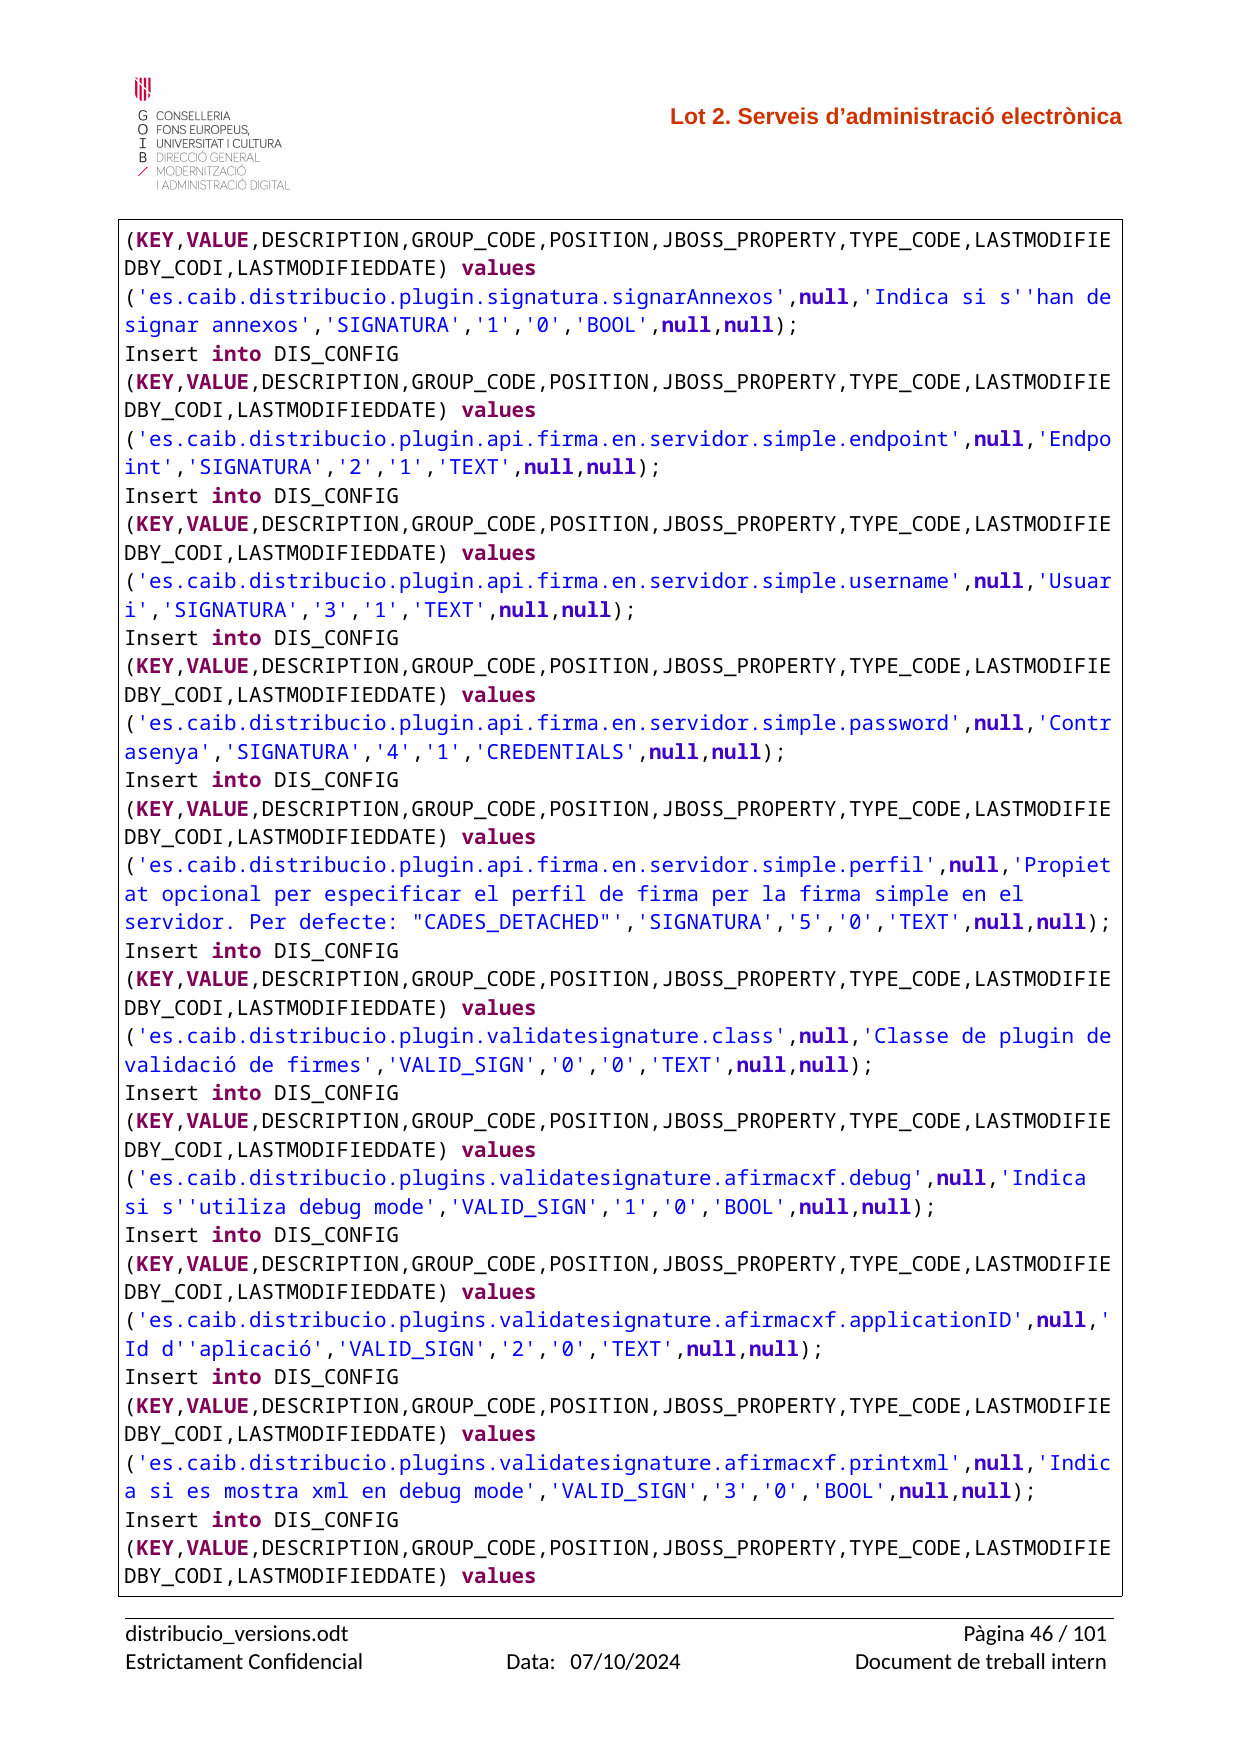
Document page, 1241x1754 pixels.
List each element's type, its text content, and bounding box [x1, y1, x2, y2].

picture [126, 70, 299, 197]
table_header (KEY,VALUE,DESCRIPTION,GROUP_CODE,POSITION,JBOSS_PROPERTY,TYPE_CODE,LASTMODIFIEDBY_CODI,LASTMODIFIEDDATE) values ('es.caib.distribucio.plugin.signatura.signarAnnexos',null,'Indica si s''han de signar annexos','SIGNATURA','1','0','BOOL',null,null); Insert into DIS_CONFIG (KEY,VALUE,DESCRIPTION,GROUP_CODE,POSITION,JBOSS_PROPERTY,TYPE_CODE,LASTMODIFIEDBY_CODI,LASTMODIFIEDDATE) values ('es.caib.distribucio.plugin.api.firma.en.servidor.simple.endpoint',null,'Endpoint','SIGNATURA','2','1','TEXT',null,null); Insert into DIS_CONFIG (KEY,VALUE,DESCRIPTION,GROUP_CODE,POSITION,JBOSS_PROPERTY,TYPE_CODE,LASTMODIFIEDBY_CODI,LASTMODIFIEDDATE) values ('es.caib.distribucio.plugin.api.firma.en.servidor.simple.username',null,'Usuari','SIGNATURA','3','1','TEXT',null,null); Insert into DIS_CONFIG (KEY,VALUE,DESCRIPTION,GROUP_CODE,POSITION,JBOSS_PROPERTY,TYPE_CODE,LASTMODIFIEDBY_CODI,LASTMODIFIEDDATE) values ('es.caib.distribucio.plugin.api.firma.en.servidor.simple.password',null,'Contrasenya','SIGNATURA','4','1','CREDENTIALS',null,null); Insert into DIS_CONFIG (KEY,VALUE,DESCRIPTION,GROUP_CODE,POSITION,JBOSS_PROPERTY,TYPE_CODE,LASTMODIFIEDBY_CODI,LASTMODIFIEDDATE) values ('es.caib.distribucio.plugin.api.firma.en.servidor.simple.perfil',null,'Propietat opcional per especificar el perfil de firma per la firma simple en el servidor. Per defecte: "CADES_DETACHED"','SIGNATURA','5','0','TEXT',null,null); Insert into DIS_CONFIG (KEY,VALUE,DESCRIPTION,GROUP_CODE,POSITION,JBOSS_PROPERTY,TYPE_CODE,LASTMODIFIEDBY_CODI,LASTMODIFIEDDATE) values ('es.caib.distribucio.plugin.validatesignature.class',null,'Classe de plugin de validació de firmes','VALID_SIGN','0','0','TEXT',null,null); Insert into DIS_CONFIG (KEY,VALUE,DESCRIPTION,GROUP_CODE,POSITION,JBOSS_PROPERTY,TYPE_CODE,LASTMODIFIEDBY_CODI,LASTMODIFIEDDATE) values ('es.caib.distribucio.plugins.validatesignature.afirmacxf.debug',null,'Indica si s''utiliza debug mode','VALID_SIGN','1','0','BOOL',null,null); Insert into DIS_CONFIG (KEY,VALUE,DESCRIPTION,GROUP_CODE,POSITION,JBOSS_PROPERTY,TYPE_CODE,LASTMODIFIEDBY_CODI,LASTMODIFIEDDATE) values ('es.caib.distribucio.plugins.validatesignature.afirmacxf.applicationID',null,'Id d''aplicació','VALID_SIGN','2','0','TEXT',null,null); Insert into DIS_CONFIG (KEY,VALUE,DESCRIPTION,GROUP_CODE,POSITION,JBOSS_PROPERTY,TYPE_CODE,LASTMODIFIEDBY_CODI,LASTMODIFIEDDATE) values ('es.caib.distribucio.plugins.validatesignature.afirmacxf.printxml',null,'Indica si es mostra xml en debug mode','VALID_SIGN','3','0','BOOL',null,null); Insert into DIS_CONFIG (KEY,VALUE,DESCRIPTION,GROUP_CODE,POSITION,JBOSS_PROPERTY,TYPE_CODE,LASTMODIFIEDBY_CODI,LASTMODIFIEDDATE) values [119, 220, 1122, 1596]
